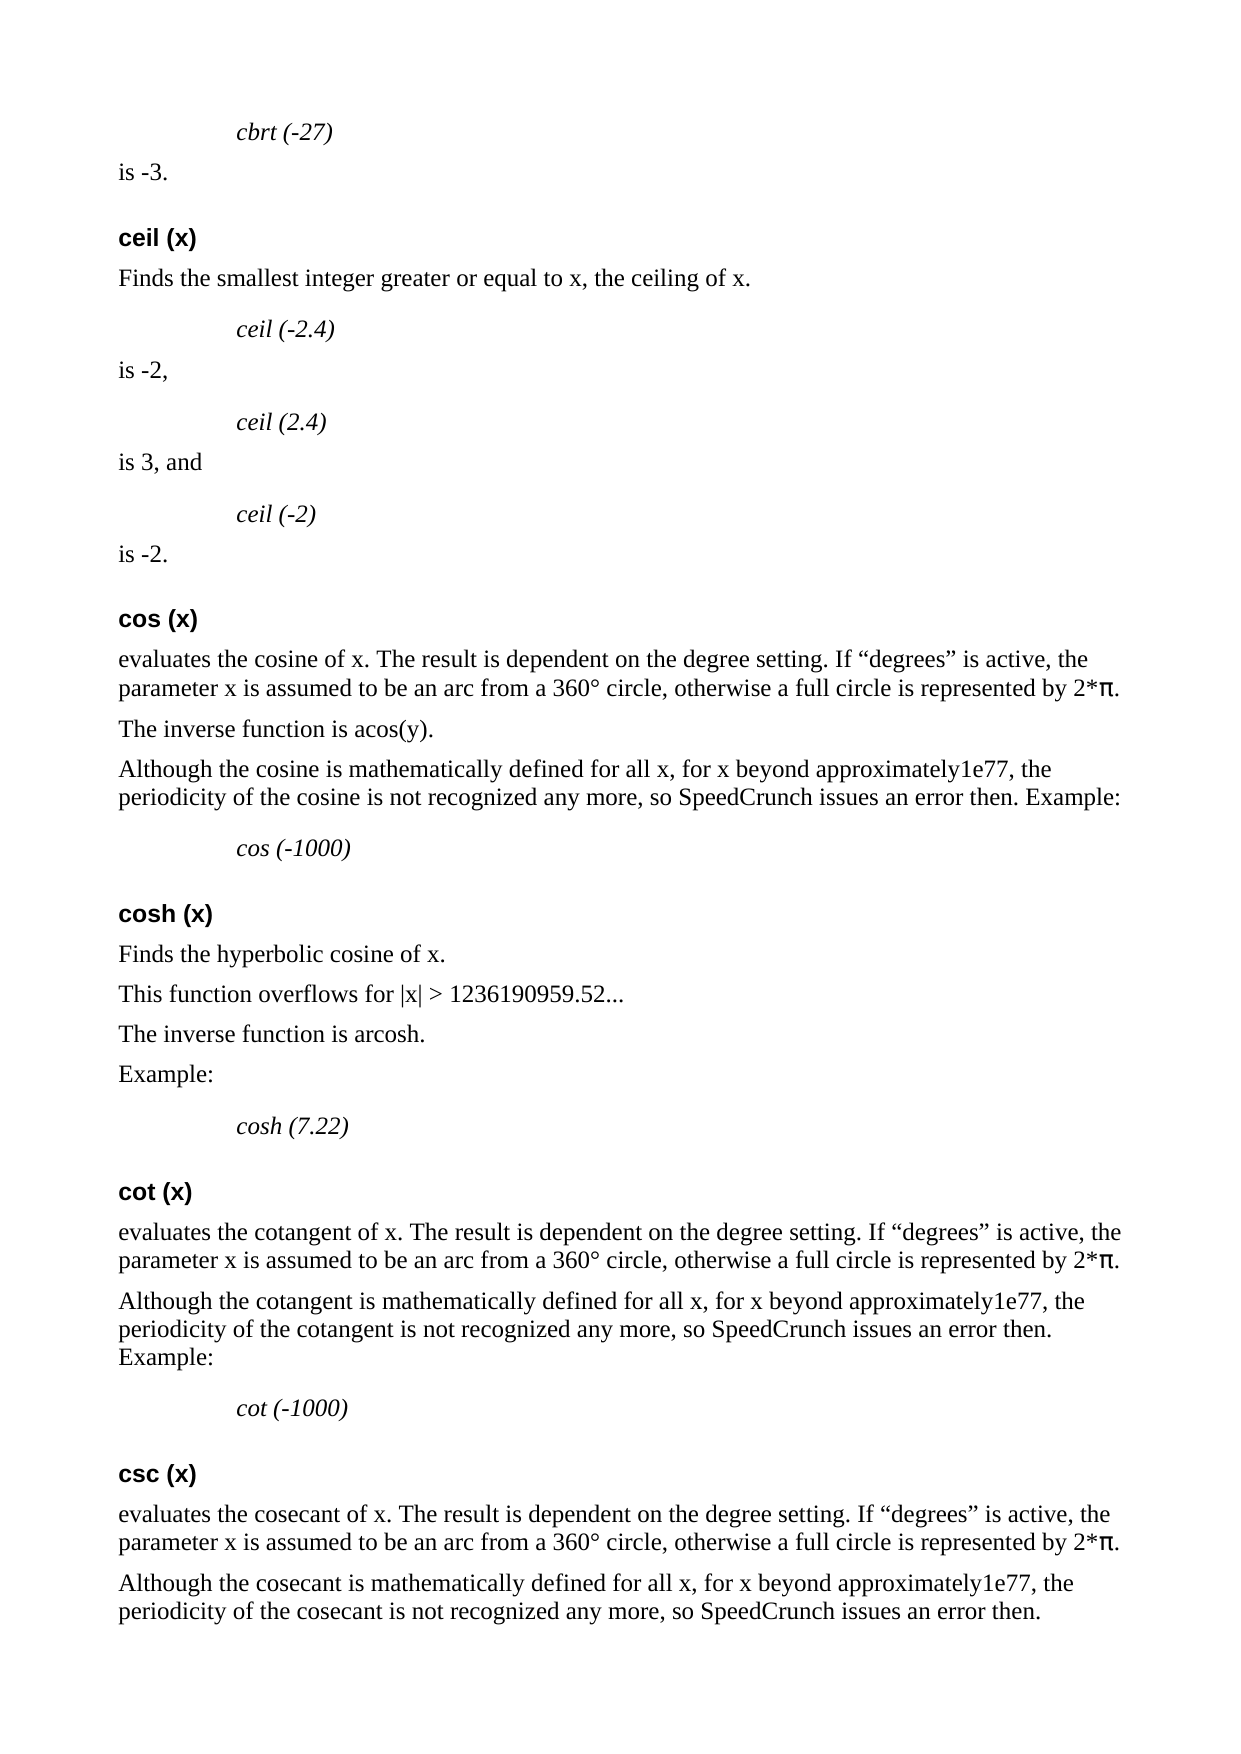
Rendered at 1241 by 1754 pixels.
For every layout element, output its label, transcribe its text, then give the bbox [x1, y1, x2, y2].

text Although the cosine is mathematically defined for all x, for x beyond approximately1e77, the periodicity of the cosine is not recognized any more, so SpeedCrunch issues an error then. Example: [118, 755, 1122, 810]
text ceil (-2) [236, 500, 1122, 527]
text is -2. [118, 540, 1122, 568]
subtitle csc (x) [118, 1460, 1122, 1487]
text evaluates the cotangent of x. The result is dependent on the degree setting. If “degrees” is active, the parameter x is assumed to be an arc from a 360° circle, otherwise a full circle is represented by 2*π. [118, 1218, 1122, 1275]
text evaluates the cosecant of x. The result is dependent on the degree setting. If “degrees” is active, the parameter x is assumed to be an arc from a 360° circle, otherwise a full circle is represented by 2*π. [118, 1500, 1122, 1557]
text The inverse function is acos(y). [118, 715, 1122, 742]
subtitle cos (x) [118, 605, 1122, 633]
text Finds the smallest integer greater or equal to x, the ceiling of x. [118, 264, 1122, 291]
text Although the cosecant is mathematically defined for all x, for x beyond approximately1e77, the periodicity of the cosecant is not recognized any more, so SpeedCrunch issues an error then. [118, 1569, 1122, 1625]
subtitle ceil (x) [118, 223, 1122, 251]
text Finds the hyperbolic cosine of x. [118, 940, 1122, 968]
text is -2, [118, 356, 1122, 383]
text cot (-1000) [236, 1394, 1122, 1422]
text cosh (7.22) [236, 1112, 1122, 1140]
text The inverse function is arcosh. [118, 1020, 1122, 1048]
subtitle cosh (x) [118, 900, 1122, 927]
text is -3. [118, 158, 1122, 186]
text cos (-1000) [236, 834, 1122, 862]
text Although the cotangent is mathematically defined for all x, for x beyond approximately1e77, the periodicity of the cotangent is not recognized any more, so SpeedCrunch issues an error then. Example: [118, 1287, 1122, 1370]
text ceil (2.4) [236, 408, 1122, 435]
text This function overflows for |x| > 1236190959.52... [118, 980, 1122, 1008]
text ceil (-2.4) [236, 316, 1122, 343]
text cbrt (-27) [236, 118, 1122, 146]
text evaluates the cosine of x. The result is dependent on the degree setting. If “degrees” is active, the parameter x is assumed to be an arc from a 360° circle, otherwise a full circle is represented by 2*π. [118, 645, 1122, 702]
text is 3, and [118, 448, 1122, 476]
subtitle cot (x) [118, 1178, 1122, 1205]
text Example: [118, 1061, 1122, 1088]
